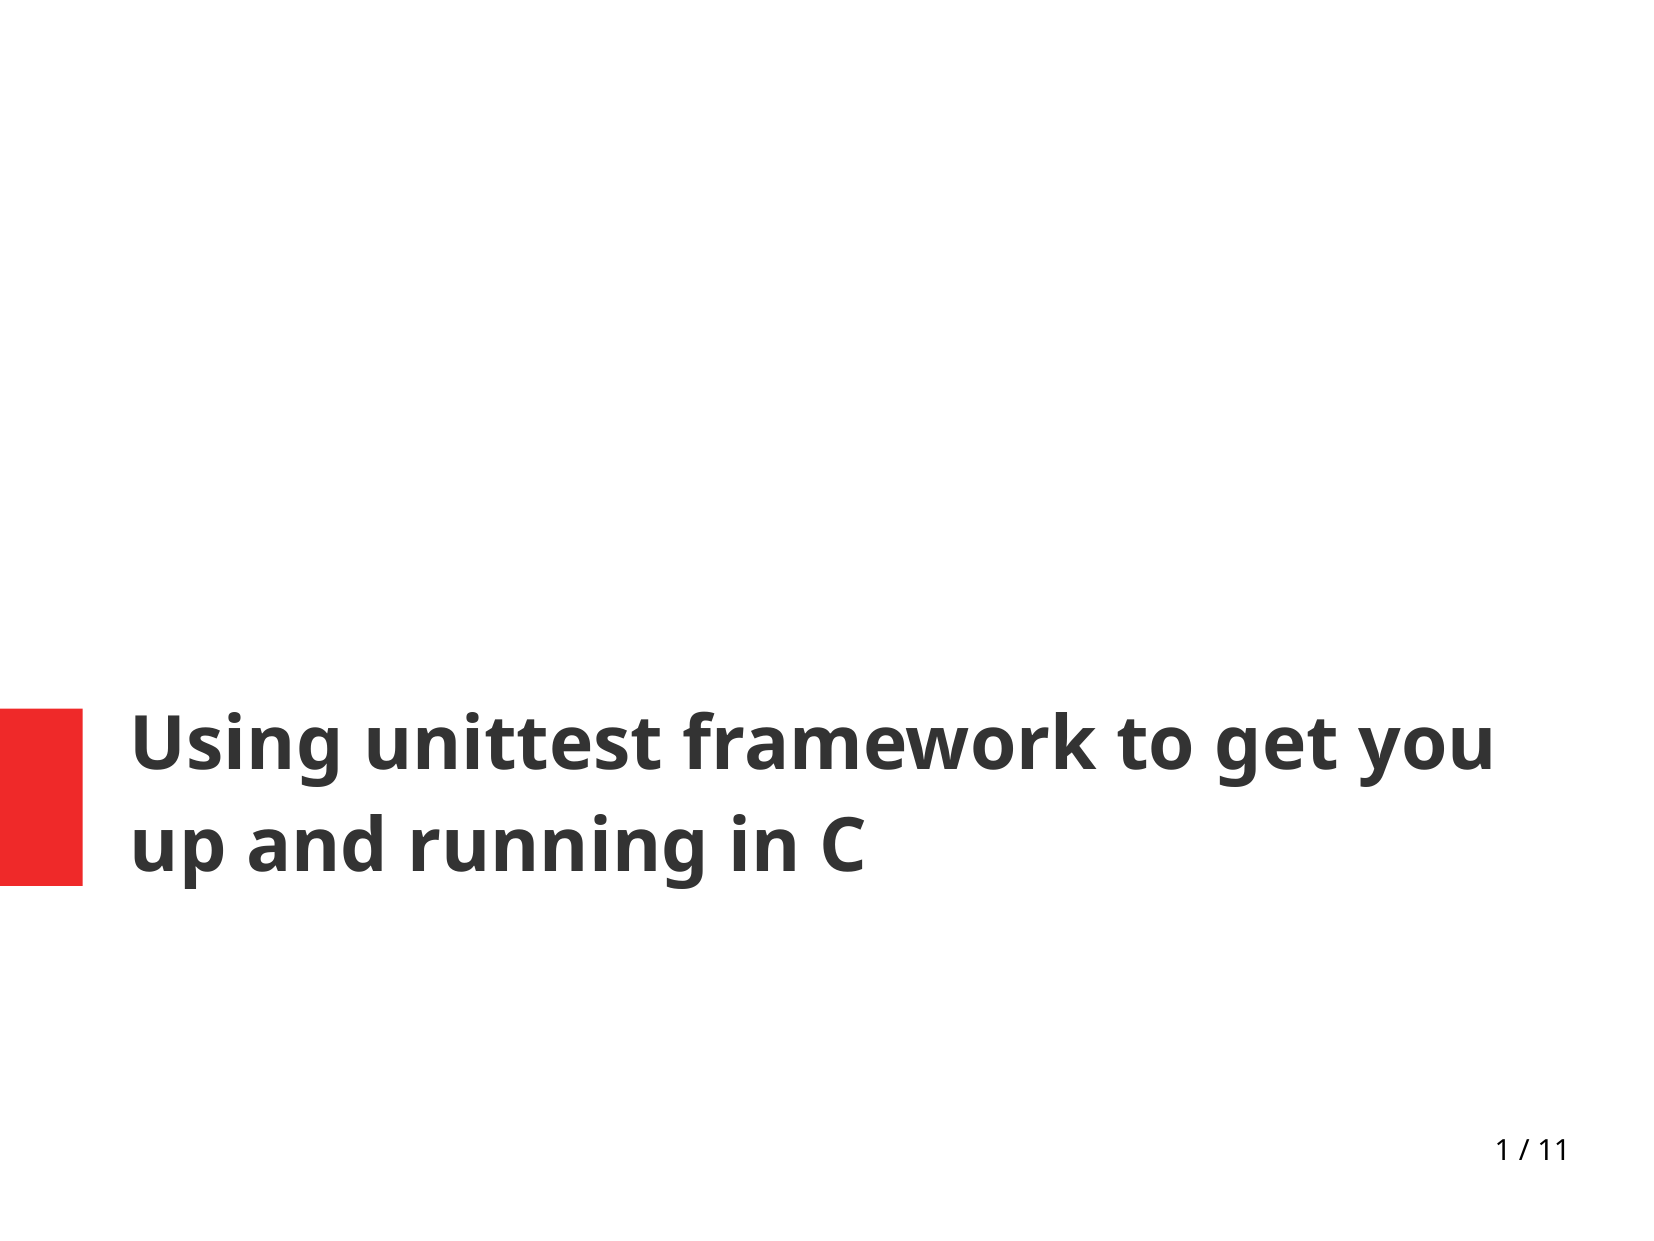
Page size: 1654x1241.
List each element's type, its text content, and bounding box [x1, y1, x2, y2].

title Using unittest framework to get you up and running in C [129, 655, 1536, 928]
